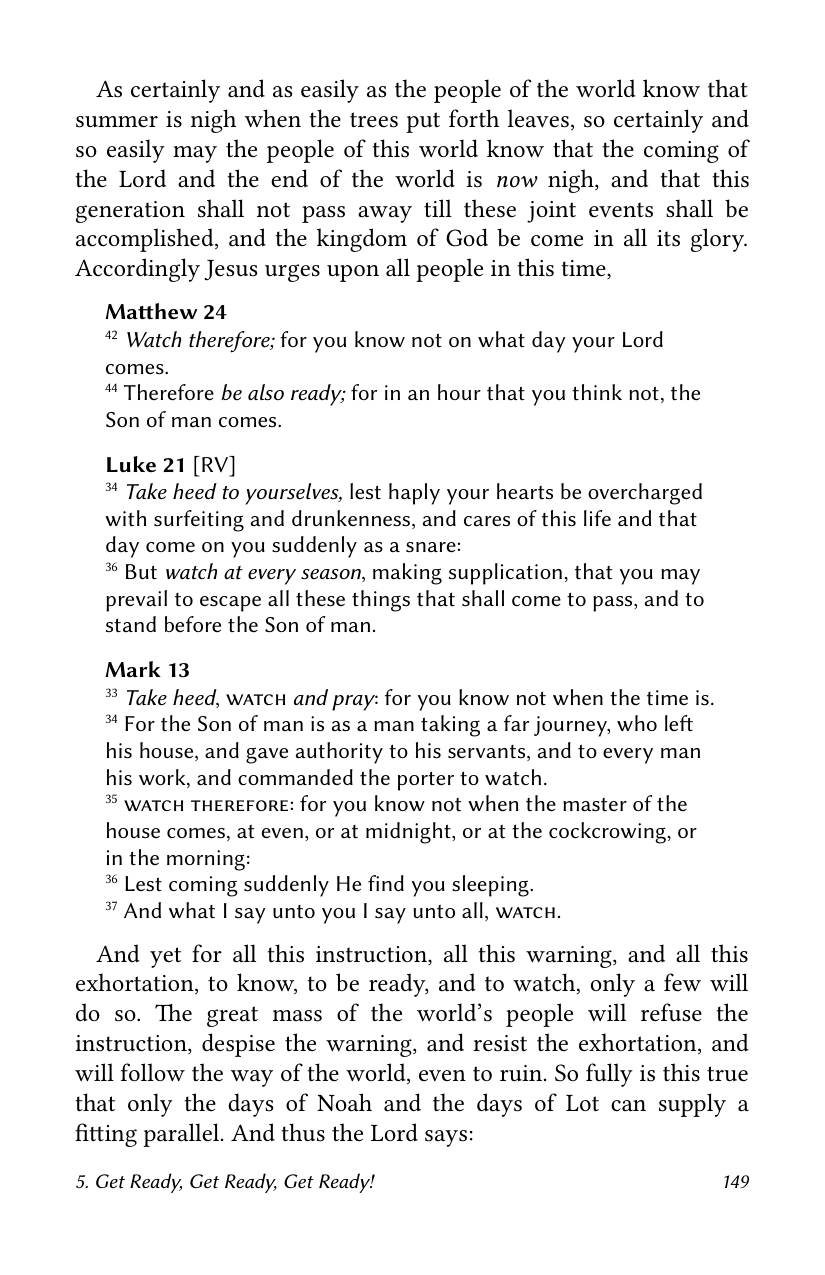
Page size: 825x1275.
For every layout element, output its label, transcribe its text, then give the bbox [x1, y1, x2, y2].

text 34 Take heed to yourselves, lest haply your hearts be overcharged with surfeiting and drunkenness, and cares of this life and that day come on you suddenly as a snare: [105, 479, 720, 558]
text 34 For the Son of man is as a man taking a far journey, who left his house, and gave authority to his servants, and to every man his work, and commanded the porter to watch. [105, 711, 720, 791]
text Mark 13 [105, 657, 750, 683]
text 37 And what I say unto you I say unto all, WATCH. [105, 898, 720, 924]
text And yet for all this instruction, all this warning, and all this exhortation, to know, to be ready, and to watch, only a few will do so. The great mass of the world’s people will refuse the instruction, despise the warning, and resist the exhortation, and will follow the way of the world, even to ruin. So fully is this true that only the days of Noah and the days of Lot can supply a fitting parallel. And thus the Lord says: [75, 939, 750, 1147]
text Matthew 24 [105, 299, 750, 325]
text 35 WATCH THEREFORE: for you know not when the master of the house comes, at even, or at midnight, or at the cockcrowing, or in the morning: [105, 791, 720, 871]
text 44 Therefore be also ready; for in an hour that you think not, the Son of man comes. [105, 380, 720, 433]
text 42 Watch therefore; for you know not on what day your Lord comes. [105, 327, 720, 380]
text 36 But watch at every season, making supplication, that you may prevail to escape all these things that shall come to pass, and to stand before the Son of man. [105, 559, 720, 638]
text Luke 21 [RV] [105, 451, 750, 478]
text 33 Take heed, WATCH and pray: for you know not when the time is. [105, 684, 720, 711]
text 36 Lest coming suddenly He find you sleeping. [105, 871, 720, 897]
text As certainly and as easily as the people of the world know that summer is nigh when the trees put forth leaves, so certainly and so easily may the people of this world know that the coming of the Lord and the end of the world is now nigh, and that this generation shall not pass away till these joint events shall be accomplished, and the kingdom of God be come in all its glory. Accordingly Jesus urges upon all people in this time, [75, 75, 750, 283]
